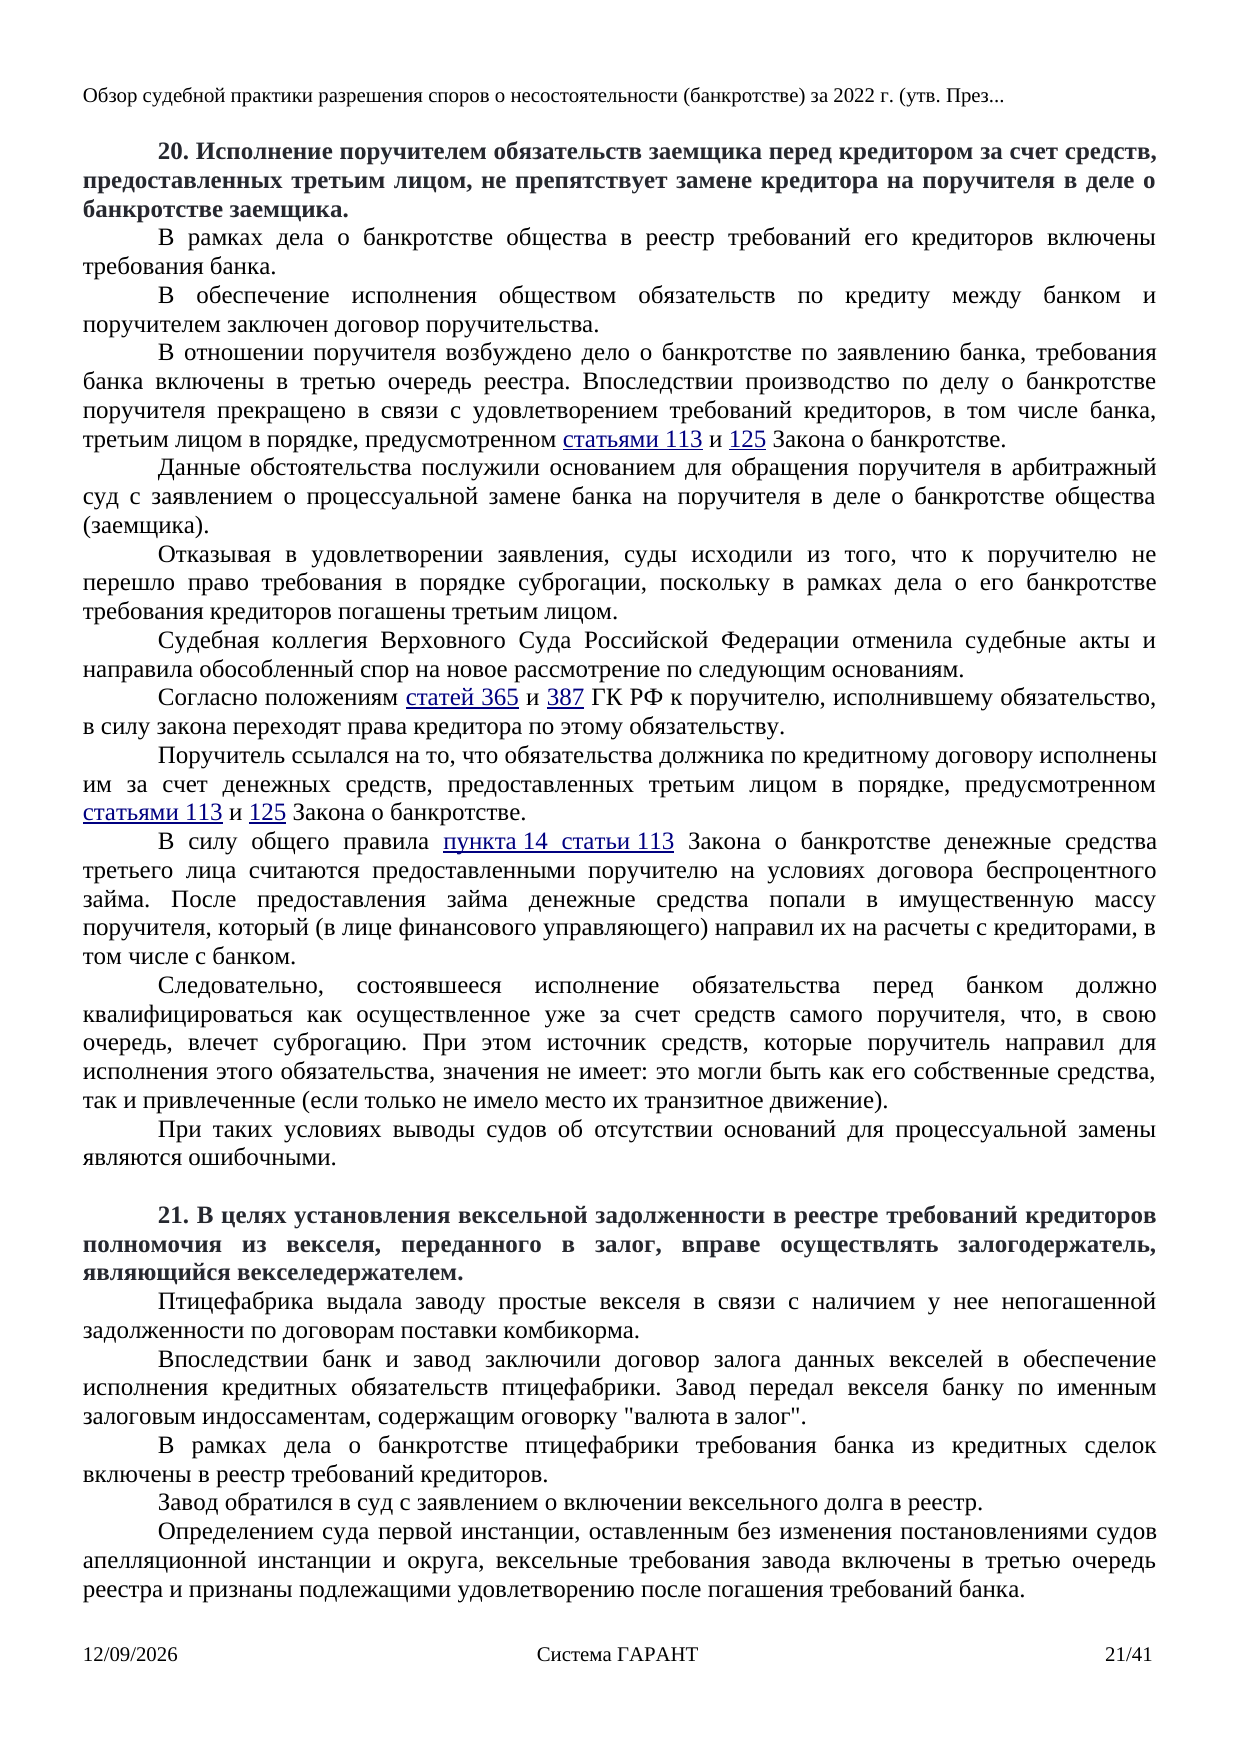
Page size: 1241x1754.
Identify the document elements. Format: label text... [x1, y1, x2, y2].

text Впоследствии банк и завод заключили договор залога данных векселей в обеспечение исполнения кредитных обязательств птицефабрики. Завод передал векселя банку по именным залоговым индоссаментам, содержащим оговорку "валюта в залог". [83, 1344, 1157, 1430]
text Судебная коллегия Верховного Суда Российской Федерации отменила судебные акты и направила обособленный спор на новое рассмотрение по следующим основаниям. [83, 625, 1157, 682]
text Согласно положениям статей 365 и 387 ГК РФ к поручителю, исполнившему обязательство, в силу закона переходят права кредитора по этому обязательству. [83, 682, 1157, 740]
text В отношении поручителя возбуждено дело о банкротстве по заявлению банка, требования банка включены в третью очередь реестра. Впоследствии производство по делу о банкротстве поручителя прекращено в связи с удовлетворением требований кредиторов, в том числе банка, третьим лицом в порядке, предусмотренном статьями 113 и 125 Закона о банкротстве. [83, 337, 1157, 452]
text При таких условиях выводы судов об отсутствии оснований для процессуальной замены являются ошибочными. [83, 1114, 1157, 1171]
text В рамках дела о банкротстве общества в реестр требований его кредиторов включены требования банка. [83, 222, 1157, 280]
text 21. В целях установления вексельной задолженности в реестре требований кредиторов полномочия из векселя, переданного в залог, вправе осуществлять залогодержатель, являющийся векселедержателем. [83, 1200, 1157, 1286]
text Завод обратился в суд с заявлением о включении вексельного долга в реестр. [83, 1487, 1157, 1516]
text Определением суда первой инстанции, оставленным без изменения постановлениями судов апелляционной инстанции и округа, вексельные требования завода включены в третью очередь реестра и признаны подлежащими удовлетворению после погашения требований банка. [83, 1516, 1157, 1602]
text В обеспечение исполнения обществом обязательств по кредиту между банком и поручителем заключен договор поручительства. [83, 280, 1157, 337]
text Следовательно, состоявшееся исполнение обязательства перед банком должно квалифицироваться как осуществленное уже за счет средств самого поручителя, что, в свою очередь, влечет суброгацию. При этом источник средств, которые поручитель направил для исполнения этого обязательства, значения не имеет: это могли быть как его собственные средства, так и привлеченные (если только не имело место их транзитное движение). [83, 970, 1157, 1114]
text В силу общего правила пункта 14 статьи 113 Закона о банкротстве денежные средства третьего лица считаются предоставленными поручителю на условиях договора беспроцентного займа. После предоставления займа денежные средства попали в имущественную массу поручителя, который (в лице финансового управляющего) направил их на расчеты с кредиторами, в том числе с банком. [83, 826, 1157, 970]
text Птицефабрика выдала заводу простые векселя в связи с наличием у нее непогашенной задолженности по договорам поставки комбикорма. [83, 1286, 1157, 1344]
text Отказывая в удовлетворении заявления, суды исходили из того, что к поручителю не перешло право требования в порядке суброгации, поскольку в рамках дела о его банкротстве требования кредиторов погашены третьим лицом. [83, 539, 1157, 625]
text Данные обстоятельства послужили основанием для обращения поручителя в арбитражный суд с заявлением о процессуальной замене банка на поручителя в деле о банкротстве общества (заемщика). [83, 452, 1157, 539]
text Поручитель ссылался на то, что обязательства должника по кредитному договору исполнены им за счет денежных средств, предоставленных третьим лицом в порядке, предусмотренном статьями 113 и 125 Закона о банкротстве. [83, 740, 1157, 826]
text 20. Исполнение поручителем обязательств заемщика перед кредитором за счет средств, предоставленных третьим лицом, не препятствует замене кредитора на поручителя в деле о банкротстве заемщика. [83, 136, 1157, 222]
text В рамках дела о банкротстве птицефабрики требования банка из кредитных сделок включены в реестр требований кредиторов. [83, 1430, 1157, 1487]
